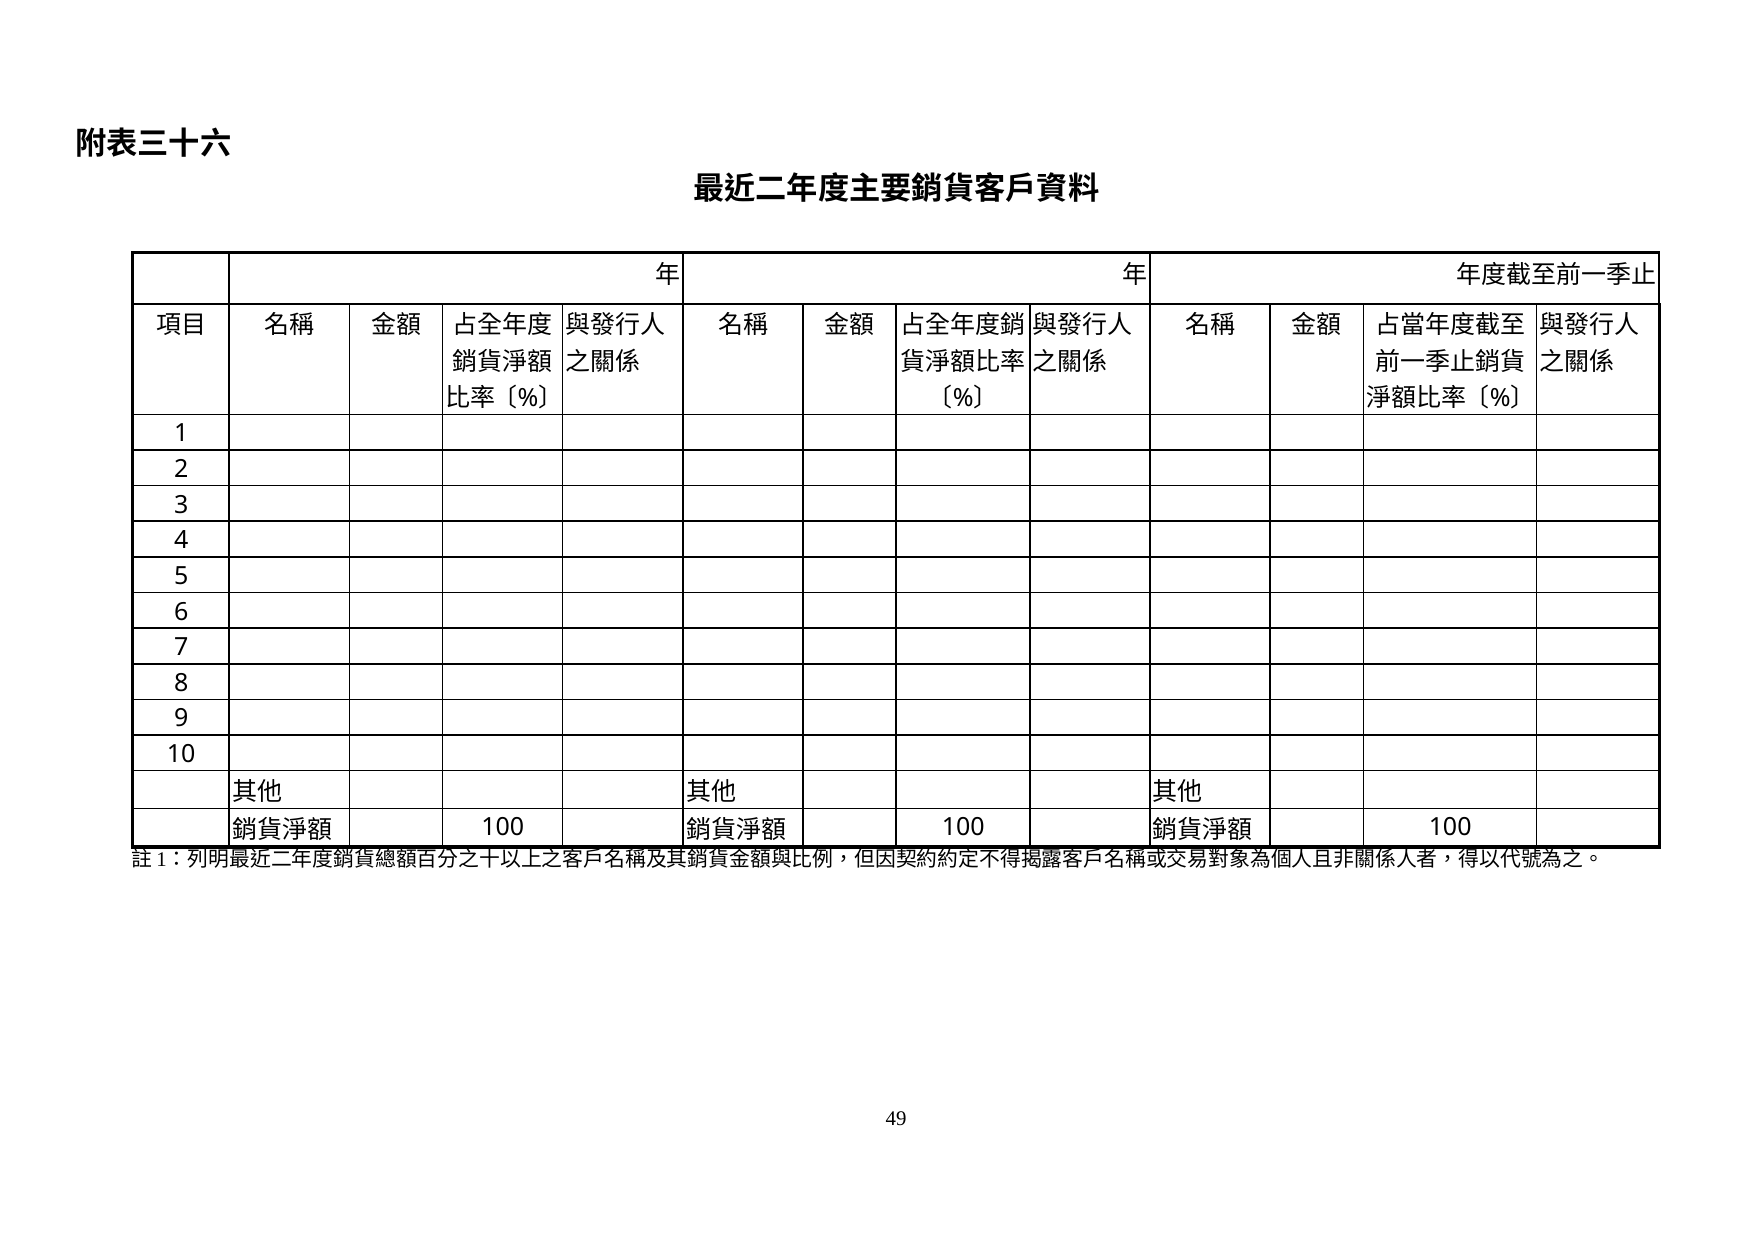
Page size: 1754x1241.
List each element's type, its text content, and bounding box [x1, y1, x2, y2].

table_cell [350, 415, 442, 449]
table_cell [1271, 700, 1363, 734]
table_cell [1537, 700, 1658, 734]
table_cell [443, 558, 562, 592]
table_cell [1271, 736, 1363, 770]
table_cell 金額 [804, 305, 895, 413]
table_cell [897, 486, 1029, 520]
table_cell [897, 522, 1029, 556]
table_cell [1364, 415, 1536, 449]
table_cell [1271, 451, 1363, 485]
table_cell [1271, 771, 1363, 807]
table_cell [1364, 593, 1536, 627]
table_cell [1031, 415, 1149, 449]
table_cell [563, 629, 682, 663]
table_cell 3 [134, 486, 228, 520]
table_cell [897, 593, 1029, 627]
table_cell [804, 629, 895, 663]
table_cell [1537, 736, 1658, 770]
table_cell 其他 [684, 771, 802, 807]
table_cell [1031, 451, 1149, 485]
table_cell [804, 809, 895, 845]
table_cell [1537, 486, 1658, 520]
table_cell [1537, 809, 1658, 845]
table_cell [1271, 522, 1363, 556]
table_cell [1271, 415, 1363, 449]
table_cell [350, 593, 442, 627]
table_cell [443, 486, 562, 520]
table_cell [1364, 736, 1536, 770]
table_cell 100 [443, 809, 562, 845]
table_cell [230, 700, 349, 734]
table_cell [350, 700, 442, 734]
table_cell 100 [897, 809, 1029, 845]
table_cell [1537, 415, 1658, 449]
table_cell [1031, 736, 1149, 770]
table_cell 6 [134, 593, 228, 627]
table_cell [1537, 629, 1658, 663]
table_cell 金額 [1271, 305, 1363, 413]
table_cell 占當年度截至前一季止銷貨淨額比率〔%〕 [1364, 305, 1536, 413]
table_cell [684, 522, 802, 556]
table_cell [350, 558, 442, 592]
table_cell [563, 771, 682, 807]
table_cell [684, 593, 802, 627]
table_cell 名稱 [230, 305, 349, 413]
table_cell [684, 415, 802, 449]
table_cell [804, 771, 895, 807]
table_cell 2 [134, 451, 228, 485]
table_cell [350, 771, 442, 807]
table_cell [1151, 593, 1269, 627]
table_cell [443, 700, 562, 734]
table_cell [230, 522, 349, 556]
table_cell [443, 629, 562, 663]
table_cell [1151, 415, 1269, 449]
table_cell [804, 451, 895, 485]
table_cell [1031, 665, 1149, 698]
table_cell 其他 [230, 771, 349, 807]
table_cell [804, 700, 895, 734]
table_cell [1031, 771, 1149, 807]
table_cell 與發行人之關係 [1031, 305, 1149, 413]
table_cell [684, 736, 802, 770]
table_cell [563, 593, 682, 627]
table_cell [350, 809, 442, 845]
table_cell 7 [134, 629, 228, 663]
table_cell [684, 629, 802, 663]
table_cell [230, 415, 349, 449]
table_cell [1364, 522, 1536, 556]
table_cell [1364, 486, 1536, 520]
table_cell 4 [134, 522, 228, 556]
table_cell [897, 558, 1029, 592]
table_cell [1271, 486, 1363, 520]
table_cell [1151, 522, 1269, 556]
table_cell 其他 [1151, 771, 1269, 807]
table_cell [1364, 700, 1536, 734]
table_cell [1271, 665, 1363, 698]
table_cell 10 [134, 736, 228, 770]
table_cell [350, 665, 442, 698]
table_cell [1151, 451, 1269, 485]
table_cell [443, 593, 562, 627]
table_cell [1031, 522, 1149, 556]
table_cell 銷貨淨額 [684, 809, 802, 845]
table_cell [350, 736, 442, 770]
table_cell [1151, 665, 1269, 698]
table_cell [443, 451, 562, 485]
table_cell [1271, 558, 1363, 592]
text 註1：列明最近二年度銷貨總額百分之十以上之客戶名稱及其銷貨金額與比例，但因契約約定不得揭露客戶名稱或交易對象為個人且非關係人者，得以代號為之。 [131, 848, 1754, 871]
table_cell [563, 558, 682, 592]
table_cell [897, 629, 1029, 663]
table_cell 5 [134, 558, 228, 592]
table_cell [1031, 629, 1149, 663]
table_cell [230, 629, 349, 663]
table_cell [684, 486, 802, 520]
table_cell 占全年度銷貨淨額比率〔%〕 [897, 305, 1029, 413]
table_cell [1364, 665, 1536, 698]
table_cell [230, 736, 349, 770]
table_cell [1151, 700, 1269, 734]
table_cell [1537, 771, 1658, 807]
table_cell [684, 665, 802, 698]
table_cell [897, 415, 1029, 449]
table_header 年度截至前一季止 [1151, 254, 1658, 303]
table_cell [804, 522, 895, 556]
table_cell [1151, 629, 1269, 663]
table_cell 名稱 [684, 305, 802, 413]
table_cell [563, 809, 682, 845]
table_cell [443, 771, 562, 807]
table_cell [230, 451, 349, 485]
table_cell 8 [134, 665, 228, 698]
table_cell 100 [1364, 809, 1536, 845]
table_cell [1271, 809, 1363, 845]
table_cell [1271, 629, 1363, 663]
table_cell [230, 593, 349, 627]
table_cell 1 [134, 415, 228, 449]
table_cell 名稱 [1151, 305, 1269, 413]
table_cell [1537, 593, 1658, 627]
table_cell [350, 486, 442, 520]
table_cell [804, 736, 895, 770]
table_cell [134, 771, 228, 807]
table_cell [1537, 665, 1658, 698]
table_cell [1537, 558, 1658, 592]
table_cell 銷貨淨額 [230, 809, 349, 845]
table_cell [1151, 486, 1269, 520]
text 最近二年度主要銷貨客戶資料 [75, 163, 1717, 208]
table_cell [897, 700, 1029, 734]
table_cell [230, 665, 349, 698]
table_cell [563, 665, 682, 698]
table_cell [1031, 700, 1149, 734]
table_cell [134, 809, 228, 845]
table_cell [684, 558, 802, 592]
table_cell [1031, 809, 1149, 845]
table_cell [804, 486, 895, 520]
table_cell [1364, 451, 1536, 485]
table_cell [563, 415, 682, 449]
table_cell [897, 451, 1029, 485]
table_cell [443, 415, 562, 449]
table_cell [350, 451, 442, 485]
table_cell [897, 736, 1029, 770]
table_cell 占全年度銷貨淨額比率〔%〕 [443, 305, 562, 413]
table_cell [1151, 558, 1269, 592]
table_cell [1031, 486, 1149, 520]
table_cell [804, 415, 895, 449]
table_cell [804, 558, 895, 592]
table_cell [1031, 558, 1149, 592]
table_cell [563, 486, 682, 520]
table_cell 與發行人之關係 [563, 305, 682, 413]
table_cell [1364, 771, 1536, 807]
table_header 年 [684, 254, 1149, 303]
table_cell [563, 700, 682, 734]
table_cell [1151, 736, 1269, 770]
table_cell [563, 451, 682, 485]
table_cell [684, 451, 802, 485]
table_cell [350, 522, 442, 556]
table_cell 9 [134, 700, 228, 734]
table_cell [804, 593, 895, 627]
table_cell [563, 522, 682, 556]
table_cell [443, 665, 562, 698]
table_cell [230, 558, 349, 592]
table_cell [897, 771, 1029, 807]
table_cell [443, 522, 562, 556]
text 附表三十六 [75, 118, 1717, 163]
table_cell [1364, 629, 1536, 663]
table_cell 金額 [350, 305, 442, 413]
table_cell [1364, 558, 1536, 592]
table_cell 項目 [134, 305, 228, 413]
table_cell [563, 736, 682, 770]
table_cell [897, 665, 1029, 698]
table_cell [684, 700, 802, 734]
table_cell [1537, 522, 1658, 556]
table_header 年 [230, 254, 682, 303]
table_cell [1537, 451, 1658, 485]
table_cell [1271, 593, 1363, 627]
table_cell [1031, 593, 1149, 627]
table_cell [443, 736, 562, 770]
table_cell [350, 629, 442, 663]
table_header [134, 254, 228, 303]
table_cell 銷貨淨額 [1151, 809, 1269, 845]
table_cell [230, 486, 349, 520]
table_cell 與發行人之關係 [1537, 305, 1658, 413]
table_cell [804, 665, 895, 698]
